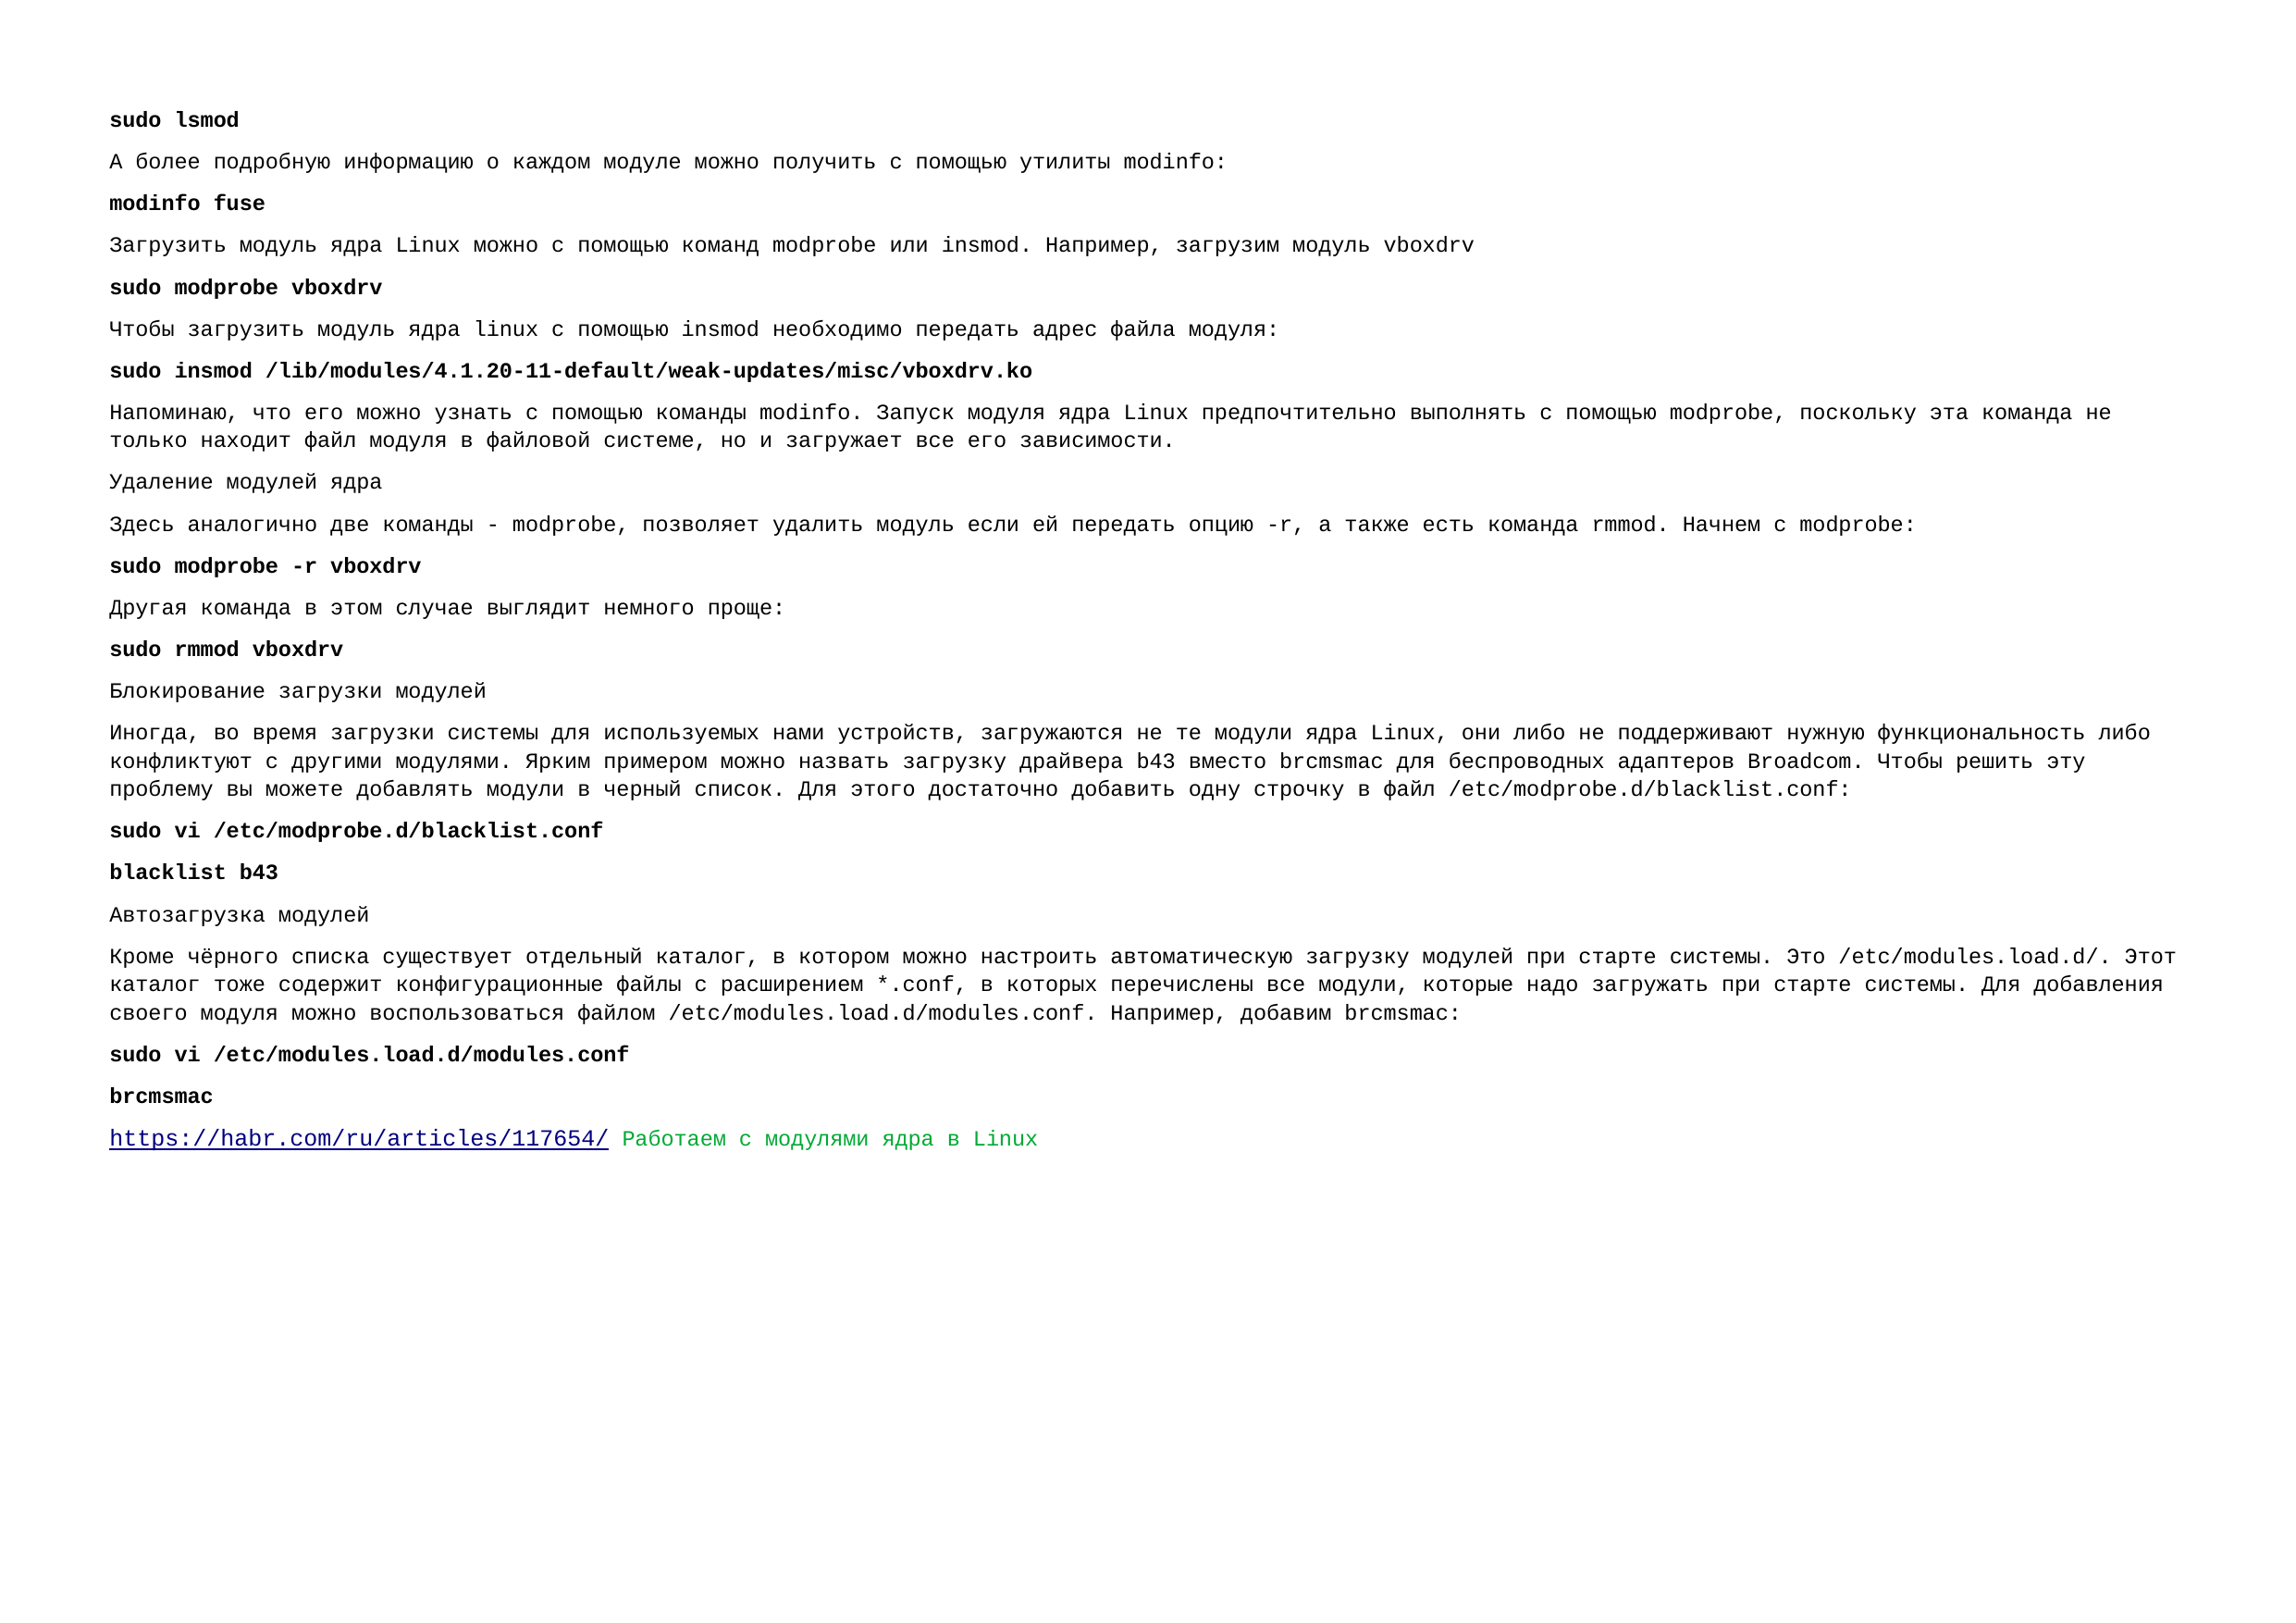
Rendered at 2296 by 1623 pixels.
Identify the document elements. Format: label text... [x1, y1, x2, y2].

text blacklist b43 [109, 861, 2186, 886]
text sudo vi /etc/modules.load.d/modules.conf [109, 1044, 2186, 1068]
text brcmsmac [109, 1085, 2186, 1109]
text Автозагрузка модулей [109, 903, 2186, 928]
text Другая команда в этом случае выглядит немного проще: [109, 597, 2186, 621]
text Загрузить модуль ядра Linux можно с помощью команд modprobe или insmod. Например, загрузим модуль vboxdrv [109, 234, 2186, 259]
text sudo lsmod [109, 109, 2186, 134]
text Удаление модулей ядра [109, 471, 2186, 496]
text Иногда, во время загрузки системы для используемых нами устройств, загружаются не те модули ядра Linux, они либо не поддерживают нужную функциональность либо конфликтуют с другими модулями. Ярким примером можно назвать загрузку драйвера b43 вместо brcmsmac для беспроводных адаптеров Broadcom. Чтобы решить эту проблему вы можете добавлять модули в черный список. Для этого достаточно добавить одну строчку в файл /etc/modprobe.d/blacklist.conf: [109, 722, 2186, 803]
text https://habr.com/ru/articles/117654/ Работаем с модулями ядра в Linux [109, 1127, 2186, 1153]
text sudo modprobe -r vboxdrv [109, 555, 2186, 579]
text modinfo fuse [109, 192, 2186, 217]
text Кроме чёрного списка существует отдельный каталог, в котором можно настроить автоматическую загрузку модулей при старте системы. Это /etc/modules.load.d/. Этот каталог тоже содержит конфигурационные файлы с расширением *.conf, в которых перечислены все модули, которые надо загружать при старте системы. Для добавления своего модуля можно воспользоваться файлом /etc/modules.load.d/modules.conf. Например, добавим brcmsmac: [109, 946, 2186, 1026]
text Здесь аналогично две команды - modprobe, позволяет удалить модуль если ей передать опцию -r, а также есть команда rmmod. Начнем с modprobe: [109, 513, 2186, 538]
text sudo insmod /lib/modules/4.1.20-11-default/weak-updates/misc/vboxdrv.ko [109, 360, 2186, 384]
text Напоминаю, что его можно узнать с помощью команды modinfo. Запуск модуля ядра Linux предпочтительно выполнять с помощью modprobe, поскольку эта команда не только находит файл модуля в файловой системе, но и загружает все его зависимости. [109, 402, 2186, 454]
text sudo modprobe vboxdrv [109, 276, 2186, 301]
text А более подробную информацию о каждом модуле можно получить с помощью утилиты modinfo: [109, 151, 2186, 176]
text sudo rmmod vboxdrv [109, 638, 2186, 663]
text Блокирование загрузки модулей [109, 680, 2186, 705]
text sudo vi /etc/modprobe.d/blacklist.conf [109, 820, 2186, 845]
text Чтобы загрузить модуль ядра linux с помощью insmod необходимо передать адрес файла модуля: [109, 318, 2186, 342]
